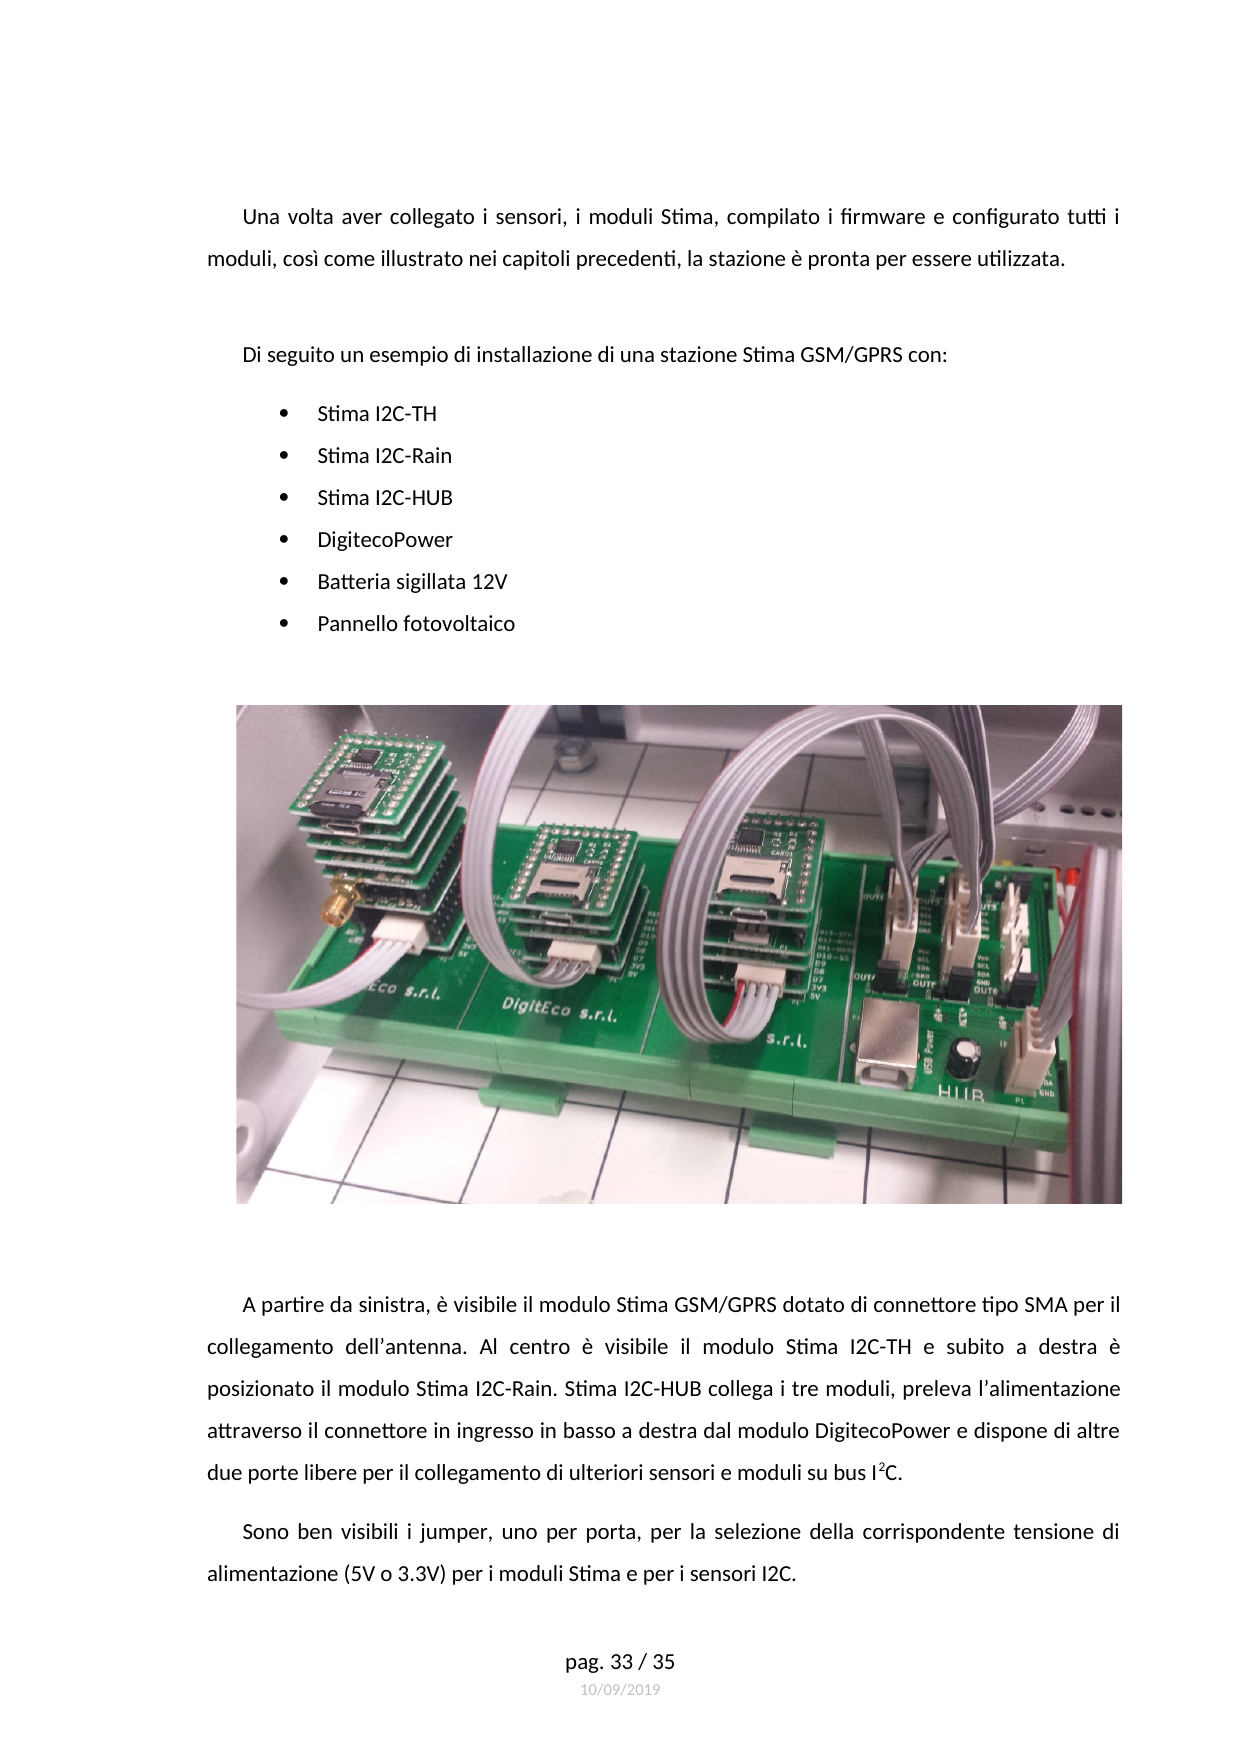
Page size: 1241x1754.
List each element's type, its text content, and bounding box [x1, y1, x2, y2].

text Una volta aver collegato i sensori, i moduli Stima, compilato i firmware e configurato tutti i moduli, così come illustrato nei capitoli precedenti, la stazione è pronta per essere utilizzata. [207, 202, 1122, 272]
list Pannello fotovoltaico [280, 609, 1122, 637]
text A partire da sinistra, è visibile il modulo Stima GSM/GPRS dotato di connettore tipo SMA per il collegamento dell’antenna. Al centro è visibile il modulo Stima I2C-TH e subito a destra è posizionato il modulo Stima I2C-Rain. Stima I2C-HUB collega i tre moduli, preleva l’alimentazione attraverso il connettore in ingresso in basso a destra dal modulo DigitecoPower e dispone di altre due porte libere per il collegamento di ulteriori sensori e moduli su bus I2C. [207, 1290, 1122, 1486]
list Batteria sigillata 12V [280, 567, 1122, 595]
list Stima I2C-Rain [280, 441, 1122, 469]
list DigitecoPower [280, 525, 1122, 553]
picture [236, 705, 1123, 1204]
text Sono ben visibili i jumper, uno per porta, per la selezione della corrispondente tensione di alimentazione (5V o 3.3V) per i moduli Stima e per i sensori I2C. [207, 1517, 1122, 1587]
list Stima I2C-HUB [280, 483, 1122, 511]
text Di seguito un esempio di installazione di una stazione Stima GSM/GPRS con: [207, 341, 1122, 368]
list Stima I2C-TH [280, 399, 1122, 427]
